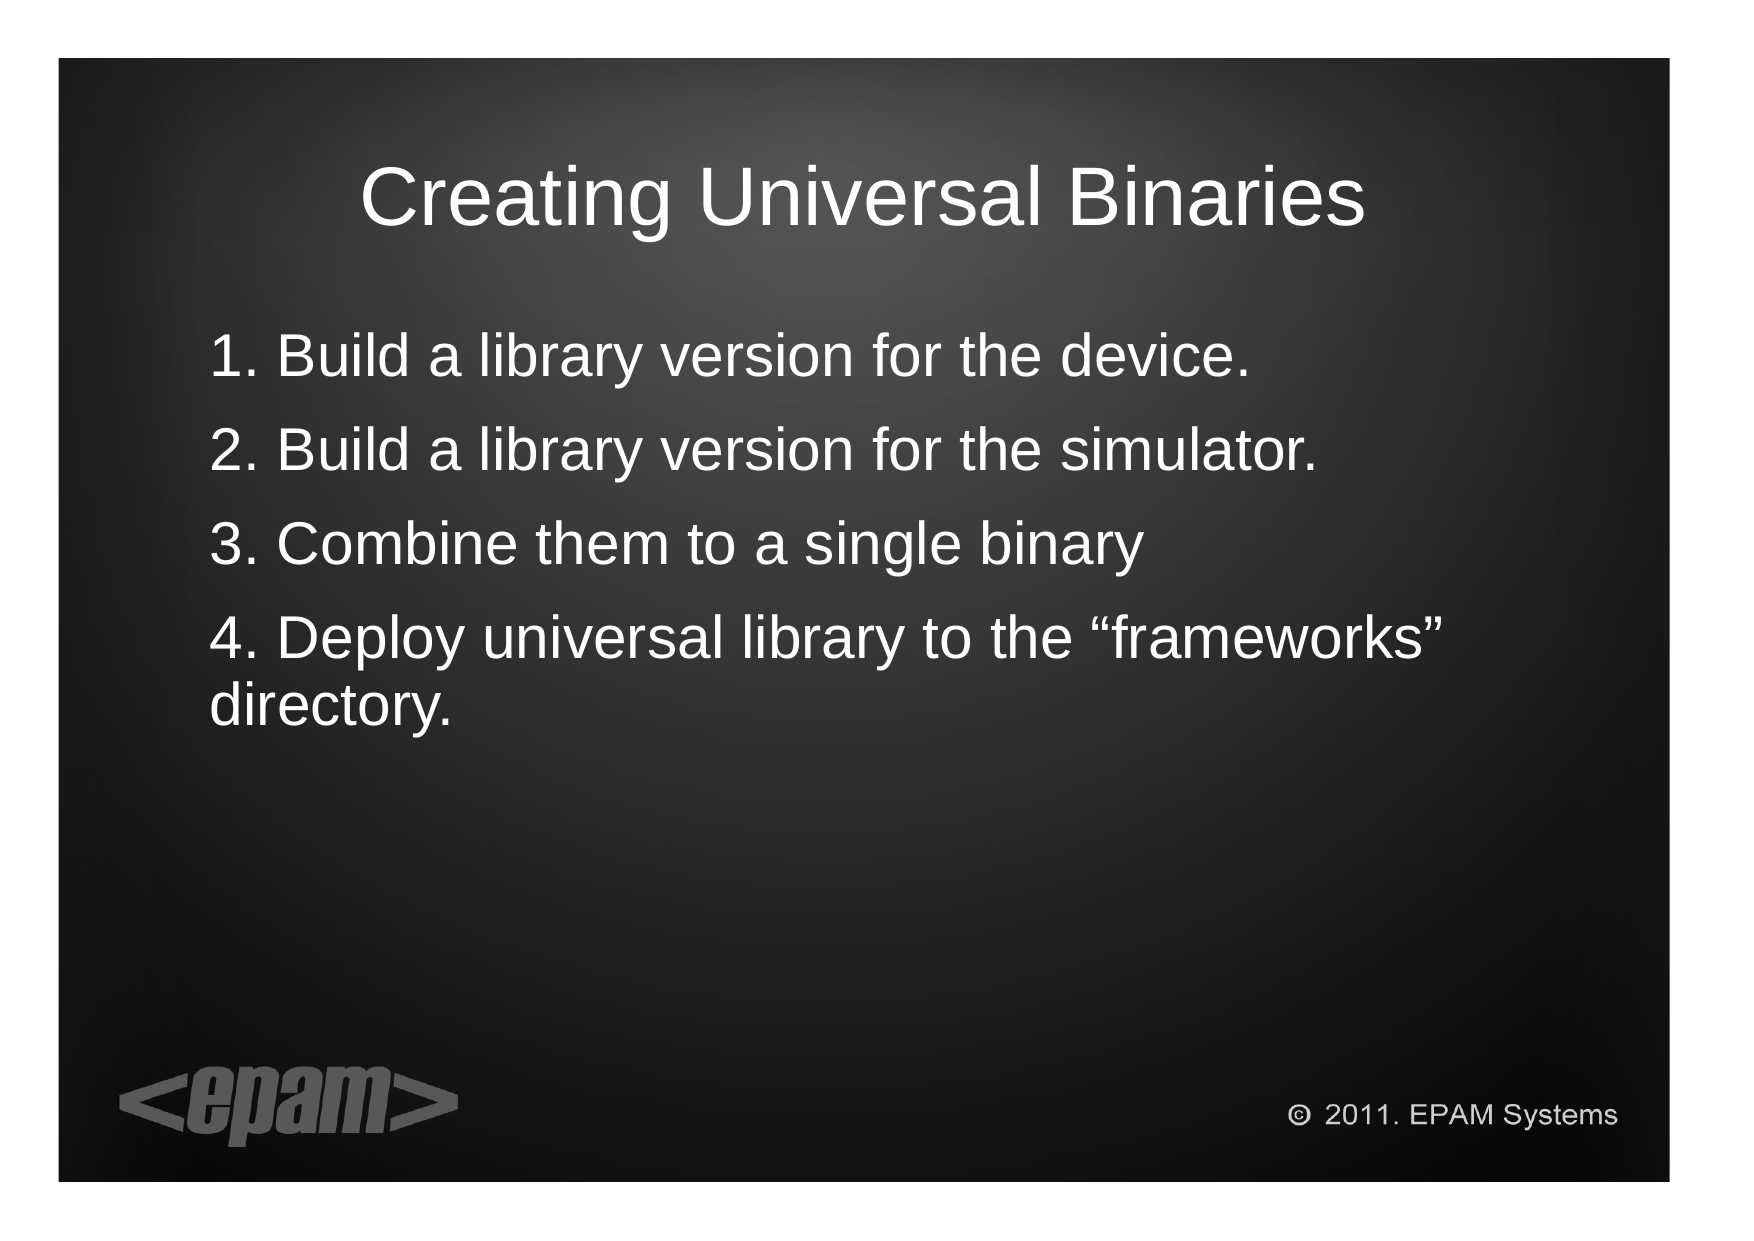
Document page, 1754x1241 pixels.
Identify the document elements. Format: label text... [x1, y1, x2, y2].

picture [58, 58, 1670, 1182]
list 1. Build a library version for the device. 2. Build a library version for the simulator. 3. Combine them to a single binary 4. Deploy universal library to the “frameworks” directory. [138, 321, 1589, 1063]
title Creating Universal Binaries [138, 103, 1589, 291]
